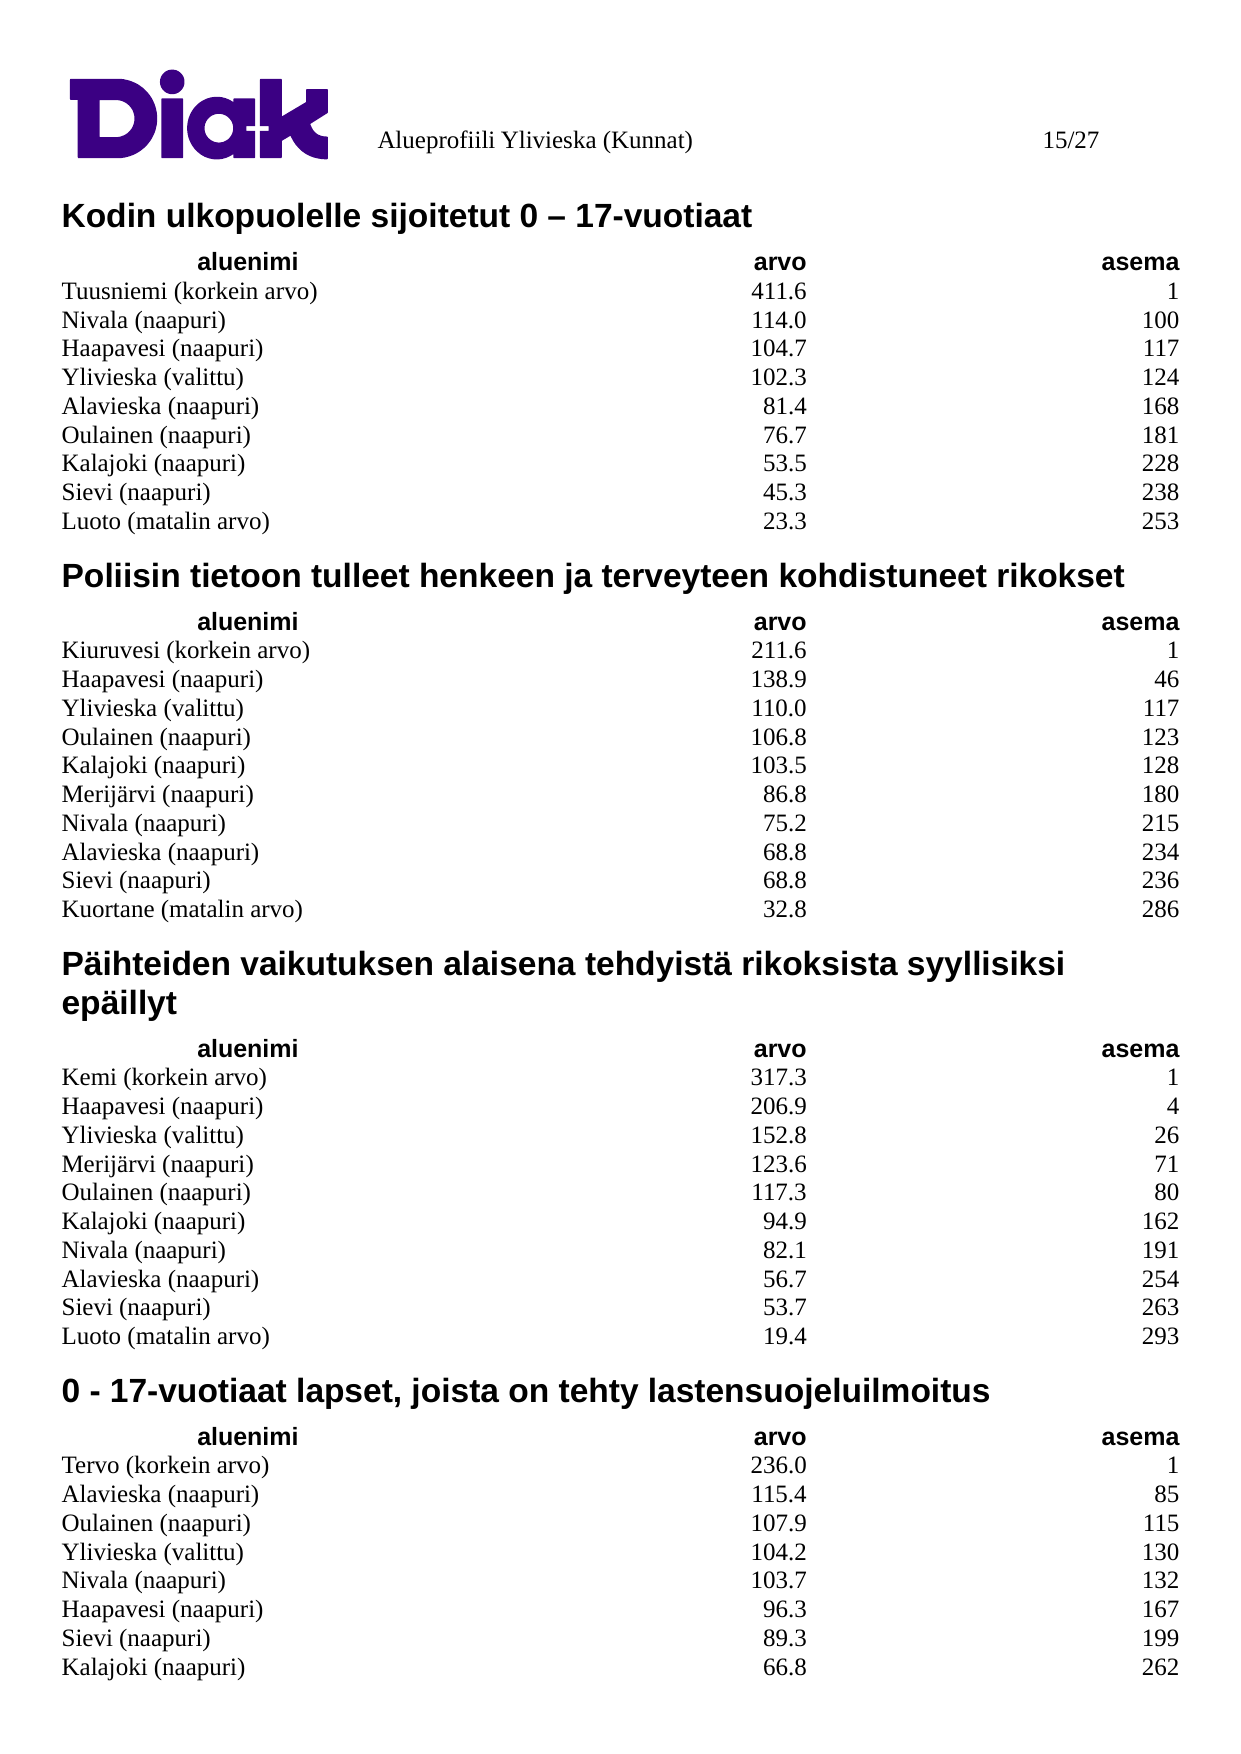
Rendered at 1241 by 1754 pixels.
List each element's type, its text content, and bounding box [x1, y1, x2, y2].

table_cell Nivala (naapuri) [61, 1566, 434, 1594]
table_cell 110.0 [434, 693, 806, 722]
table_cell 96.3 [434, 1594, 806, 1623]
table_header arvo [434, 1422, 806, 1451]
table_cell 76.7 [434, 420, 806, 448]
table_cell Alavieska (naapuri) [61, 391, 434, 420]
table_cell Sievi (naapuri) [61, 1293, 434, 1321]
table_cell Haapavesi (naapuri) [61, 664, 434, 693]
table_cell Kuortane (matalin arvo) [61, 894, 434, 923]
table_cell 82.1 [434, 1235, 806, 1264]
table_cell 253 [806, 506, 1179, 535]
table_cell 53.5 [434, 449, 806, 477]
table_cell Ylivieska (valittu) [61, 1537, 434, 1566]
table_header asema [806, 247, 1179, 276]
table_cell Kiuruvesi (korkein arvo) [61, 636, 434, 664]
table_cell 107.9 [434, 1508, 806, 1537]
table_cell 80 [806, 1178, 1179, 1206]
subtitle Poliisin tietoon tulleet henkeen ja terveyteen kohdistuneet rikokset [61, 556, 1179, 594]
table_cell 1 [806, 276, 1179, 305]
table_cell 102.3 [434, 362, 806, 391]
subtitle Kodin ulkopuolelle sijoitetut 0 – 17-vuotiaat [61, 196, 1179, 235]
table_cell 32.8 [434, 894, 806, 923]
table_cell 106.8 [434, 722, 806, 751]
table_cell 138.9 [434, 664, 806, 693]
table_cell 103.5 [434, 751, 806, 779]
table_cell 180 [806, 779, 1179, 808]
table_cell 46 [806, 664, 1179, 693]
table_header asema [806, 607, 1179, 636]
table_cell 86.8 [434, 779, 806, 808]
table_cell Haapavesi (naapuri) [61, 334, 434, 362]
table_cell 94.9 [434, 1206, 806, 1235]
table_cell 68.8 [434, 837, 806, 866]
table_cell 117.3 [434, 1178, 806, 1206]
table_cell 89.3 [434, 1623, 806, 1652]
table_header arvo [434, 1034, 806, 1062]
table_cell Alavieska (naapuri) [61, 1264, 434, 1292]
table_cell Oulainen (naapuri) [61, 722, 434, 751]
table_cell Haapavesi (naapuri) [61, 1594, 434, 1623]
table_cell Alavieska (naapuri) [61, 1479, 434, 1508]
table_cell 123 [806, 722, 1179, 751]
table_cell Kemi (korkein arvo) [61, 1063, 434, 1091]
table_cell 206.9 [434, 1091, 806, 1120]
subtitle 0 - 17-vuotiaat lapset, joista on tehty lastensuojeluilmoitus [61, 1371, 1179, 1409]
table_cell Ylivieska (valittu) [61, 362, 434, 391]
table_cell Ylivieska (valittu) [61, 1120, 434, 1149]
table_cell Kalajoki (naapuri) [61, 1206, 434, 1235]
table_cell 191 [806, 1235, 1179, 1264]
table_cell 45.3 [434, 477, 806, 506]
table_cell Merijärvi (naapuri) [61, 779, 434, 808]
table_cell 286 [806, 894, 1179, 923]
table_cell 167 [806, 1594, 1179, 1623]
table_cell 238 [806, 477, 1179, 506]
table_cell 132 [806, 1566, 1179, 1594]
table_cell 181 [806, 420, 1179, 448]
table_cell 66.8 [434, 1652, 806, 1681]
table_cell 254 [806, 1264, 1179, 1292]
table_cell Luoto (matalin arvo) [61, 1321, 434, 1350]
table_cell 115 [806, 1508, 1179, 1537]
table_cell Tuusniemi (korkein arvo) [61, 276, 434, 305]
table_cell 81.4 [434, 391, 806, 420]
table_cell 100 [806, 305, 1179, 333]
table_cell Haapavesi (naapuri) [61, 1091, 434, 1120]
table_header asema [806, 1034, 1179, 1062]
table_header arvo [434, 247, 806, 276]
table_cell Merijärvi (naapuri) [61, 1149, 434, 1177]
table_header asema [806, 1422, 1179, 1451]
table_cell 262 [806, 1652, 1179, 1681]
table_cell 211.6 [434, 636, 806, 664]
table_cell 117 [806, 693, 1179, 722]
table_cell Ylivieska (valittu) [61, 693, 434, 722]
table_cell Sievi (naapuri) [61, 477, 434, 506]
table_cell 115.4 [434, 1479, 806, 1508]
table_cell 103.7 [434, 1566, 806, 1594]
table_cell 263 [806, 1293, 1179, 1321]
table_cell Nivala (naapuri) [61, 1235, 434, 1264]
table_cell Kalajoki (naapuri) [61, 449, 434, 477]
table_cell 152.8 [434, 1120, 806, 1149]
table_cell 215 [806, 808, 1179, 837]
table_cell 124 [806, 362, 1179, 391]
table_cell 85 [806, 1479, 1179, 1508]
table_cell Kalajoki (naapuri) [61, 1652, 434, 1681]
table_cell 236 [806, 866, 1179, 894]
table_cell 128 [806, 751, 1179, 779]
table_cell 236.0 [434, 1451, 806, 1479]
table_cell 123.6 [434, 1149, 806, 1177]
table_cell Oulainen (naapuri) [61, 420, 434, 448]
table_cell Luoto (matalin arvo) [61, 506, 434, 535]
table_cell 75.2 [434, 808, 806, 837]
table_cell 1 [806, 1063, 1179, 1091]
table_header aluenimi [61, 1422, 434, 1451]
table_header arvo [434, 607, 806, 636]
table_cell 293 [806, 1321, 1179, 1350]
table_cell Sievi (naapuri) [61, 1623, 434, 1652]
table_cell Tervo (korkein arvo) [61, 1451, 434, 1479]
table_cell 130 [806, 1537, 1179, 1566]
table_cell 168 [806, 391, 1179, 420]
table_header aluenimi [61, 607, 434, 636]
table_cell Oulainen (naapuri) [61, 1178, 434, 1206]
table_cell 199 [806, 1623, 1179, 1652]
table_cell Oulainen (naapuri) [61, 1508, 434, 1537]
table_cell 56.7 [434, 1264, 806, 1292]
table_cell 162 [806, 1206, 1179, 1235]
table_cell 114.0 [434, 305, 806, 333]
table_cell 23.3 [434, 506, 806, 535]
table_cell Nivala (naapuri) [61, 305, 434, 333]
table_cell 19.4 [434, 1321, 806, 1350]
table_cell 228 [806, 449, 1179, 477]
table_cell 26 [806, 1120, 1179, 1149]
table_cell Sievi (naapuri) [61, 866, 434, 894]
table_cell 317.3 [434, 1063, 806, 1091]
table_cell 234 [806, 837, 1179, 866]
table_cell 104.7 [434, 334, 806, 362]
table_cell Kalajoki (naapuri) [61, 751, 434, 779]
table_header aluenimi [61, 247, 434, 276]
table_cell Alavieska (naapuri) [61, 837, 434, 866]
table_cell 1 [806, 1451, 1179, 1479]
table_cell 104.2 [434, 1537, 806, 1566]
table_cell Nivala (naapuri) [61, 808, 434, 837]
table_cell 1 [806, 636, 1179, 664]
table_cell 71 [806, 1149, 1179, 1177]
table_cell 53.7 [434, 1293, 806, 1321]
table_cell 117 [806, 334, 1179, 362]
table_cell 4 [806, 1091, 1179, 1120]
table_cell 68.8 [434, 866, 806, 894]
table_cell 411.6 [434, 276, 806, 305]
table_header aluenimi [61, 1034, 434, 1062]
subtitle Päihteiden vaikutuksen alaisena tehdyistä rikoksista syyllisiksi epäillyt [61, 944, 1179, 1021]
